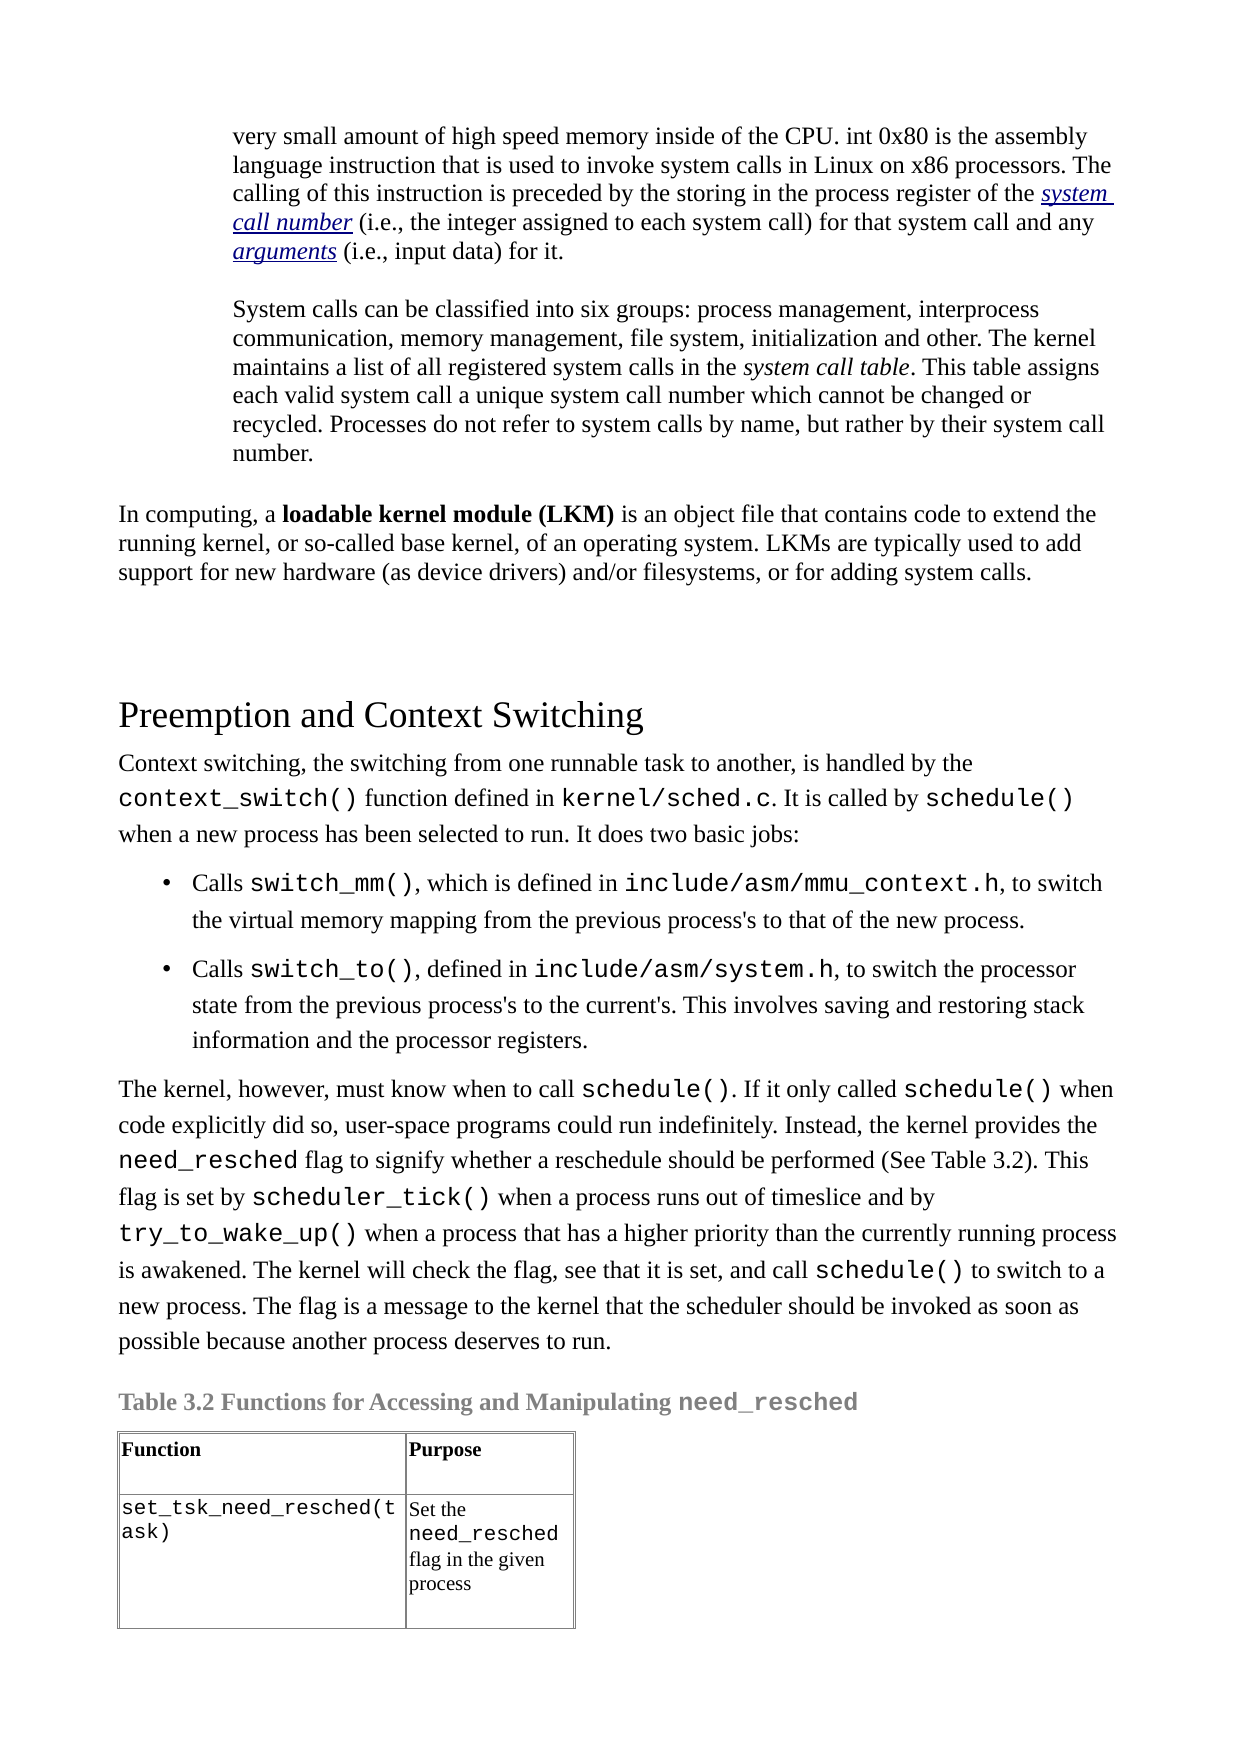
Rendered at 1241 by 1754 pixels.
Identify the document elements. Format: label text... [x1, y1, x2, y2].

table_header very small amount of high speed memory inside of the CPU. int 0x80 is the assembly language instruction that is used to invoke system calls in Linux on x86 processors. The calling of this instruction is preceded by the storing in the process register of the system call number (i.e., the integer assigned to each system call) for that system call and any arguments (i.e., input data) for it. System calls can be classified into six groups: process management, interprocess communication, memory management, file system, initialization and other. The kernel maintains a list of all registered system calls in the system call table. This table assigns each valid system call a unique system call number which cannot be changed or recycled. Processes do not refer to system calls by name, but rather by their system call number. [229, 118, 1122, 499]
table_cell set_tsk_need_resched(task) [120, 1495, 405, 1628]
text The kernel, however, must know when to call schedule(). If it only called schedule() when code explicitly did so, user-space programs could run indefinitely. Instead, the kernel provides the need_resched flag to signify whether a reschedule should be performed (See Table 3.2). This flag is set by scheduler_tick() when a process runs out of timeslice and by try_to_wake_up() when a process that has a higher priority than the currently running process is awakened. The kernel will check the flag, see that it is set, and call schedule() to switch to a new process. The flag is a message to the kernel that the scheduler should be invoked as soon as possible because another process deserves to run. [118, 1074, 1122, 1354]
subtitle Table 3.2 Functions for Accessing and Manipulating need_resched [118, 1387, 1122, 1418]
table_header [118, 118, 229, 499]
table_header Function [120, 1434, 405, 1493]
table_cell Set the need_resched flag in the given process [407, 1495, 573, 1628]
text In computing, a loadable kernel module (LKM) is an object file that contains code to extend the running kernel, or so-called base kernel, of an operating system. LKMs are typically used to add support for new hardware (as device drivers) and/or filesystems, or for adding system calls. [118, 499, 1122, 585]
table_header Purpose [407, 1434, 573, 1493]
text Context switching, the switching from one runnable task to another, is handled by the context_switch() function defined in kernel/sched.c. It is called by schedule() when a new process has been selected to run. It does two basic jobs: [118, 748, 1122, 848]
list Calls switch_to(), defined in include/asm/system.h, to switch the processor state from the previous process's to the current's. This involves saving and restoring stack information and the processor registers. [162, 954, 1122, 1054]
list Calls switch_mm(), which is defined in include/asm/mmu_context.h, to switch the virtual memory mapping from the previous process's to that of the new process. [162, 868, 1122, 933]
subtitle Preemption and Context Switching [118, 692, 1122, 736]
